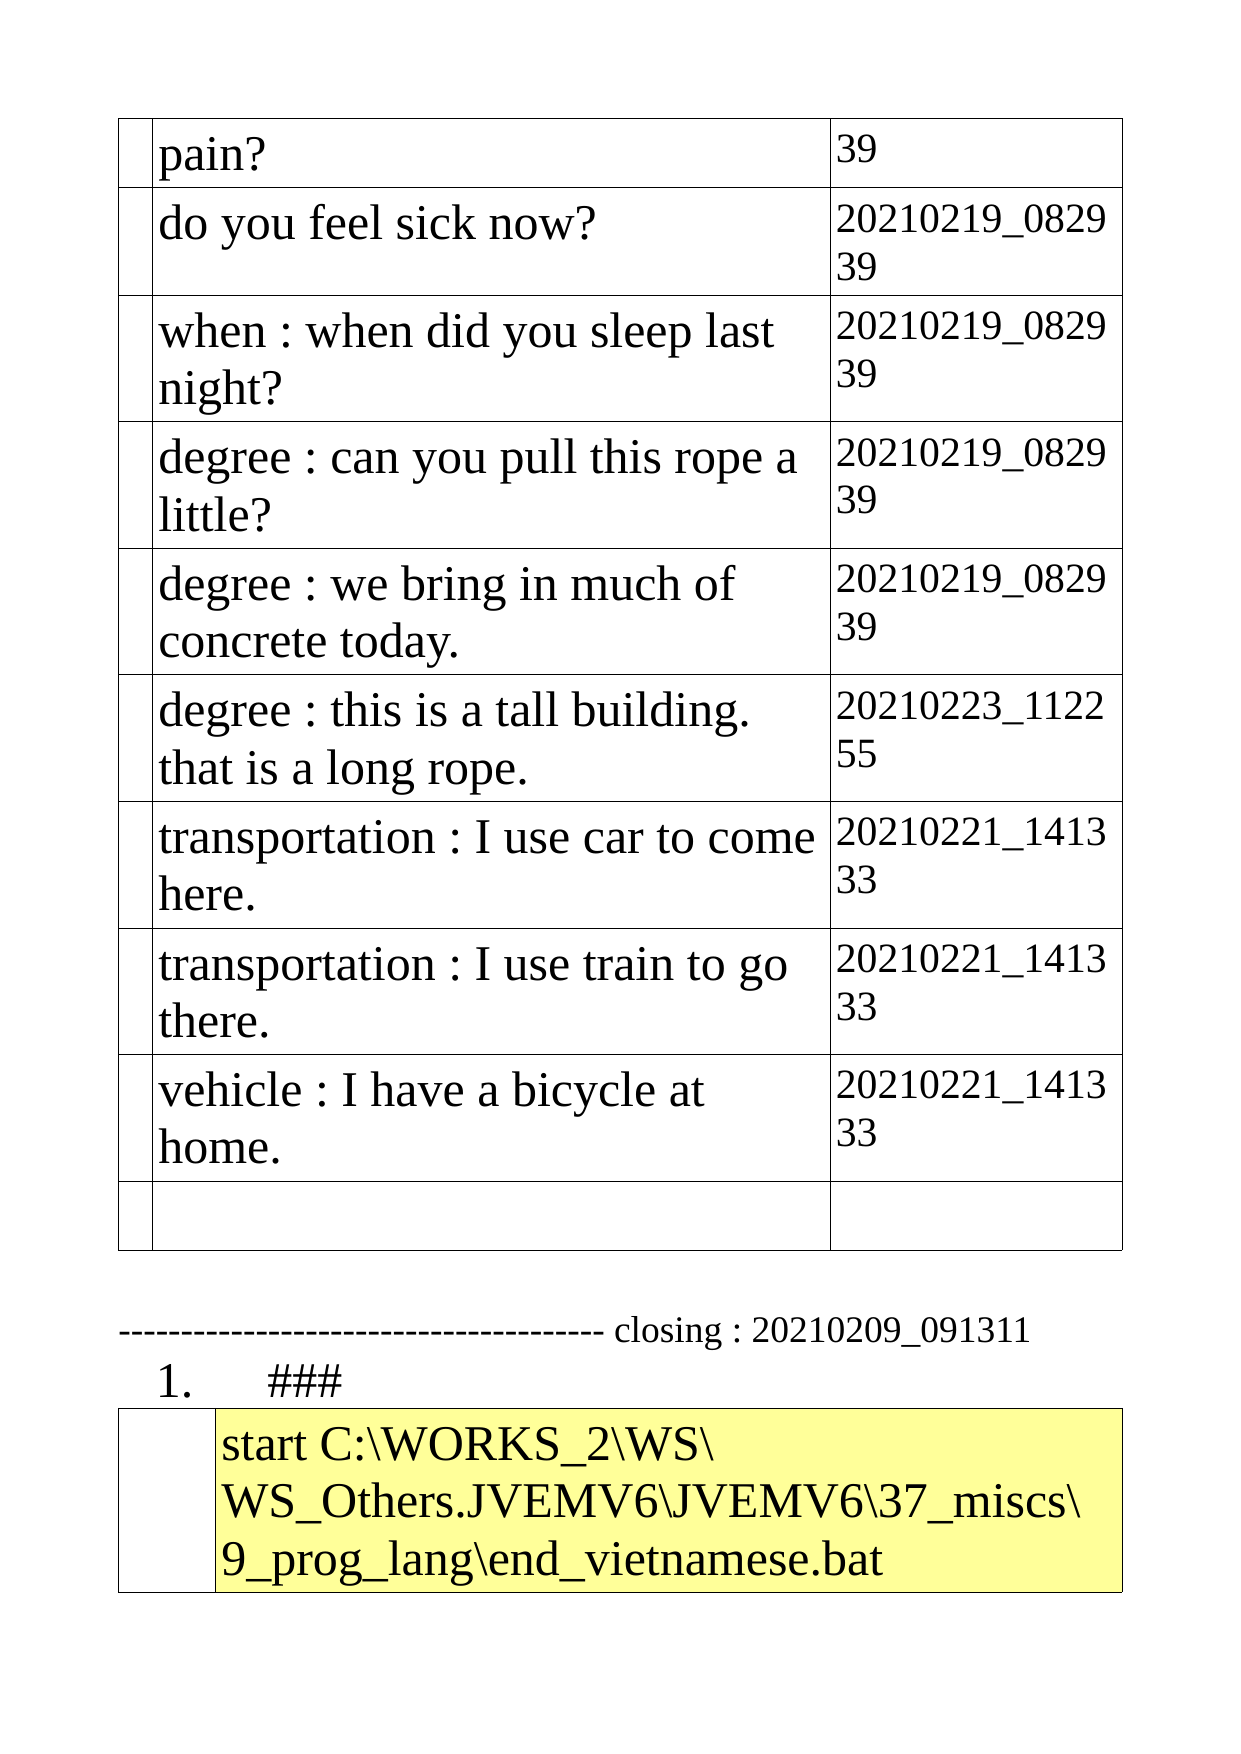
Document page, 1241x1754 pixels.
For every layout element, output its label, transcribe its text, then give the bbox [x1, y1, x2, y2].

table_cell [153, 1182, 830, 1249]
table_header start C:\WORKS_2\WS\WS_Others.JVEMV6\JVEMV6\37_miscs\9_prog_lang\end_vietnamese.bat [216, 1409, 1122, 1592]
table_cell transportation : I use car to come here. [153, 802, 830, 927]
table_cell 20210221_141333 [831, 1055, 1122, 1181]
table_header [119, 1409, 215, 1592]
table_cell 20210219_082939 [831, 296, 1122, 421]
table_cell transportation : I use train to go there. [153, 929, 830, 1054]
table_cell [119, 1055, 152, 1181]
table_cell [119, 802, 152, 927]
table_cell [119, 296, 152, 421]
table_cell do you feel sick now? [153, 188, 830, 294]
table_cell 20210219_082939 [831, 188, 1122, 294]
table_cell when : when did you sleep last night? [153, 296, 830, 421]
table_cell 20210219_082939 [831, 422, 1122, 548]
table_cell vehicle : I have a bicycle at home. [153, 1055, 830, 1181]
table_cell 20210219_082939 [831, 549, 1122, 674]
table_cell [119, 1182, 152, 1249]
table_cell [119, 119, 152, 187]
table_cell degree : can you pull this rope a little? [153, 422, 830, 548]
table_cell [119, 188, 152, 294]
table_cell [119, 675, 152, 801]
table_cell degree : we bring in much of concrete today. [153, 549, 830, 674]
table_cell degree : this is a tall building. that is a long rope. [153, 675, 830, 801]
table_cell [119, 549, 152, 674]
table_cell 20210221_141333 [831, 929, 1122, 1054]
table_cell 20210223_112255 [831, 675, 1122, 801]
table_cell 20210221_141333 [831, 802, 1122, 927]
table_cell 39 [831, 119, 1122, 187]
table_cell [119, 929, 152, 1054]
list ### [156, 1350, 1122, 1408]
table_cell [119, 422, 152, 548]
table_cell [831, 1182, 1122, 1249]
table_cell pain? [153, 119, 830, 187]
text --------------------------------------- closing : 20210209_091311 [118, 1307, 1122, 1350]
